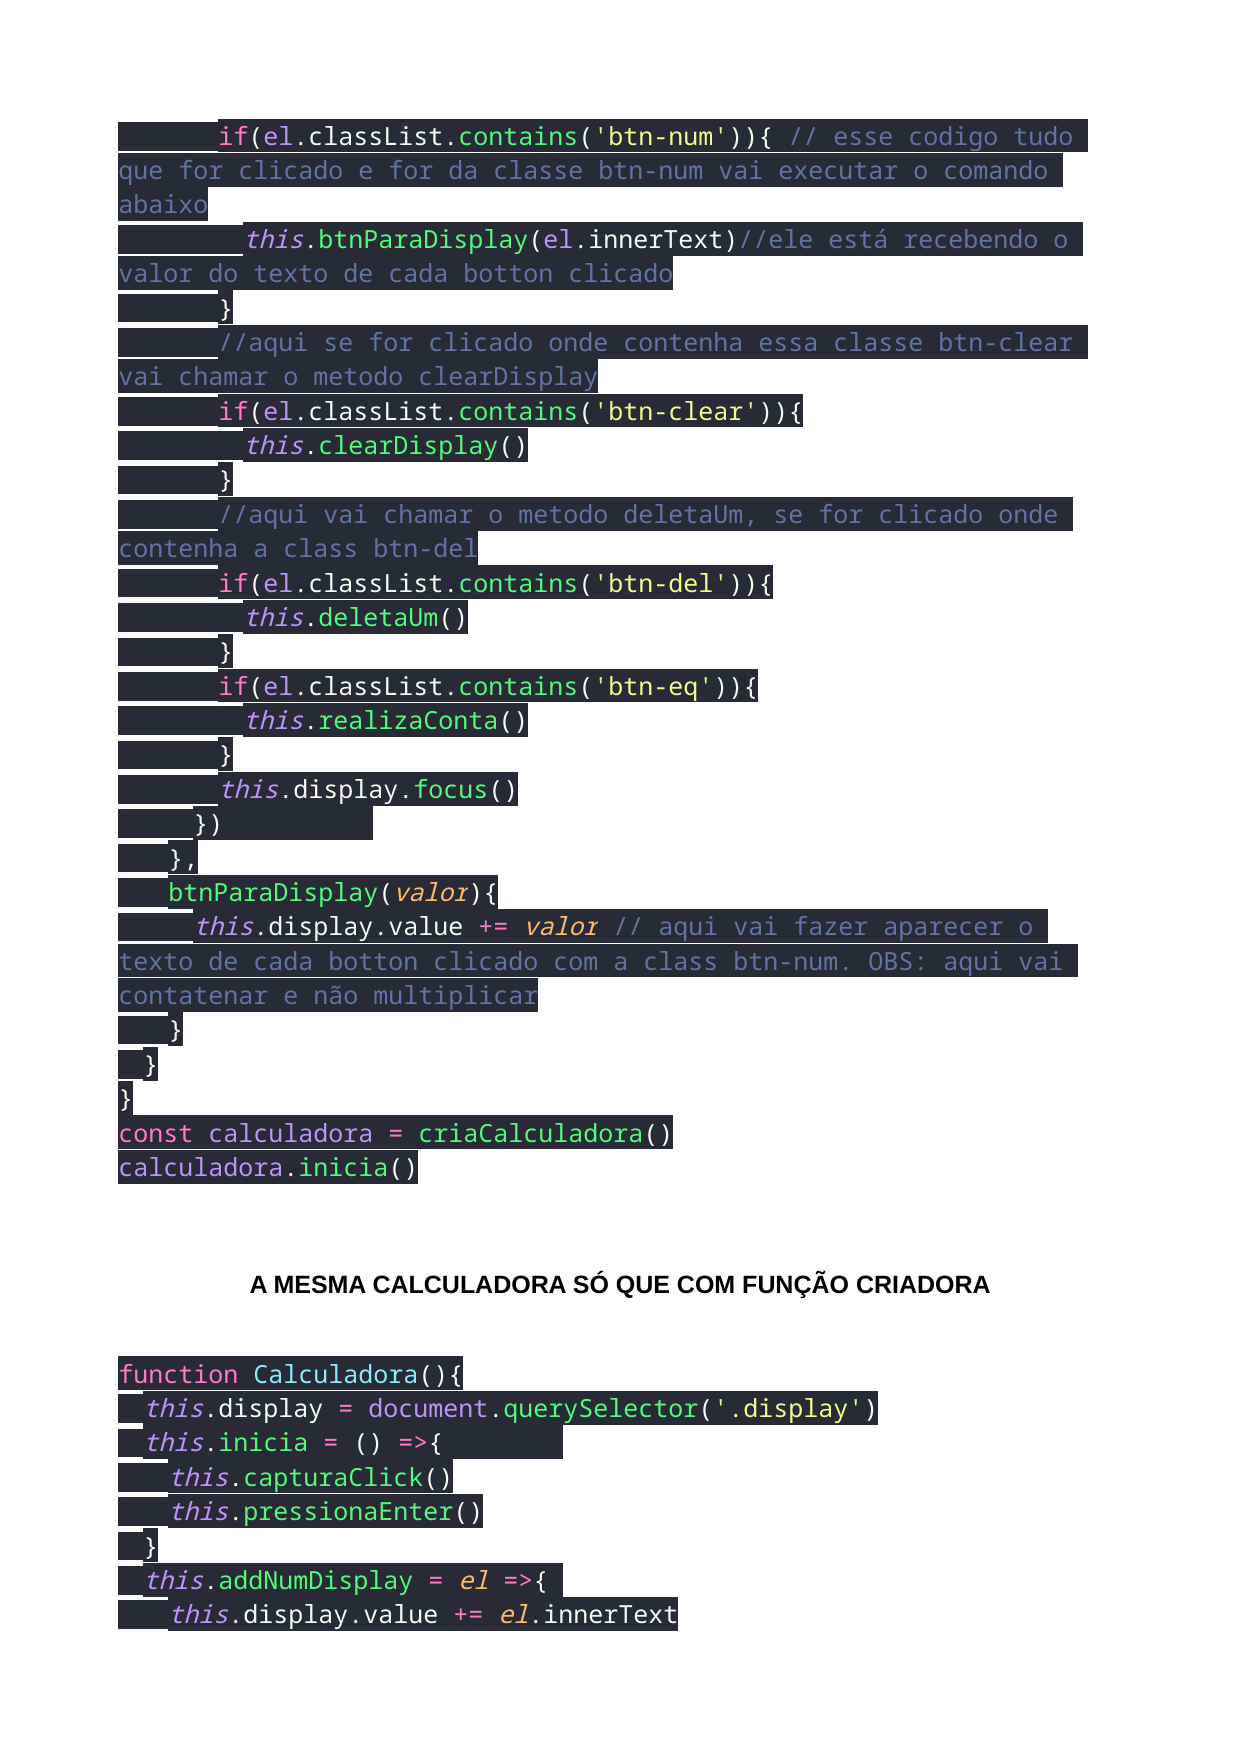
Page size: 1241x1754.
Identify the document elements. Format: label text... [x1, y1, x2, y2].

text } [118, 737, 1122, 771]
text } [118, 1528, 1122, 1562]
text } [118, 1046, 1122, 1081]
text this.pressionaEnter() [118, 1493, 1122, 1528]
text btnParaDisplay(valor){ [118, 874, 1122, 909]
text this.btnParaDisplay(el.innerText)//ele está recebendo o valor do texto de cada botton clicado [118, 221, 1122, 290]
text if(el.classList.contains('btn-del')){ [118, 565, 1122, 599]
text A MESMA CALCULADORA SÓ QUE COM FUNÇÃO CRIADORA [118, 1270, 1122, 1299]
text //aqui se for clicado onde contenha essa classe btn-clear vai chamar o metodo clearDisplay [118, 324, 1122, 393]
text }, [118, 840, 1122, 874]
text this.display.value += valor // aqui vai fazer aparecer o texto de cada botton clicado com a class btn-num. OBS: aqui vai contatenar e não multiplicar [118, 909, 1122, 1012]
text } [118, 462, 1122, 496]
text this.capturaClick() [118, 1459, 1122, 1493]
text //aqui vai chamar o metodo deletaUm, se for clicado onde contenha a class btn-del [118, 496, 1122, 565]
text this.display.focus() [118, 771, 1122, 806]
text this.display.value += el.innerText [118, 1597, 1122, 1631]
text if(el.classList.contains('btn-eq')){ [118, 668, 1122, 702]
text } [118, 1081, 1122, 1115]
text this.realizaConta() [118, 702, 1122, 737]
text this.deletaUm() [118, 599, 1122, 634]
text if(el.classList.contains('btn-clear')){ [118, 393, 1122, 427]
text if(el.classList.contains('btn-num')){ // esse codigo tudo que for clicado e for da classe btn-num vai executar o comando abaixo [118, 118, 1122, 221]
text function Calculadora(){ [118, 1356, 1122, 1390]
text }) [118, 806, 1122, 840]
text } [118, 1012, 1122, 1046]
text const calculadora = criaCalculadora() [118, 1115, 1122, 1149]
text } [118, 634, 1122, 668]
text } [118, 290, 1122, 324]
text this.display = document.querySelector('.display') [118, 1390, 1122, 1425]
text calculadora.inicia() [118, 1149, 1122, 1184]
text this.inicia = () =>{ [118, 1425, 1122, 1459]
text this.clearDisplay() [118, 427, 1122, 462]
text this.addNumDisplay = el =>{ [118, 1562, 1122, 1597]
